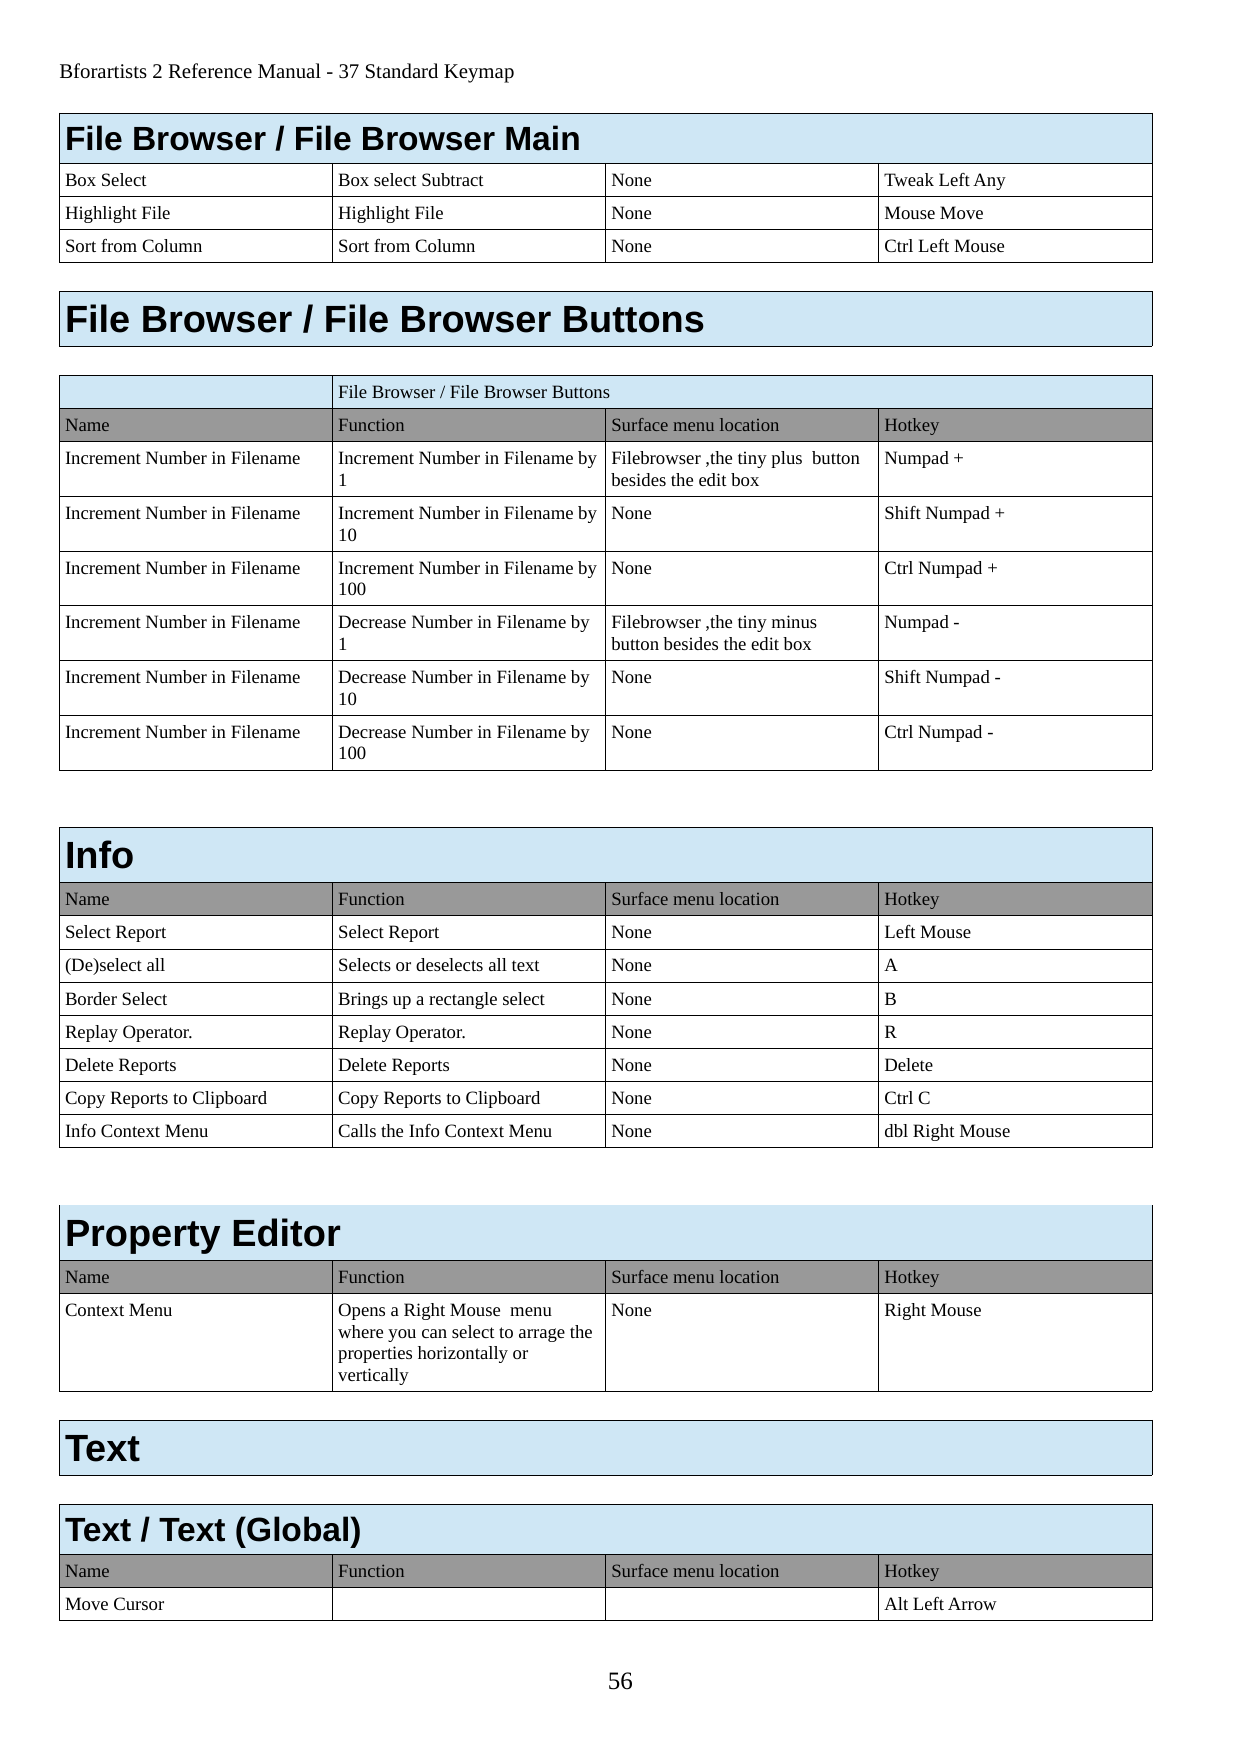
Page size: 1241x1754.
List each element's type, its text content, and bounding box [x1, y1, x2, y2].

table_cell Function [333, 883, 605, 915]
table_cell Tweak Left Any [879, 164, 1152, 196]
table_cell None [606, 916, 878, 948]
table_cell None [606, 661, 878, 715]
table_cell Ctrl Left Mouse [879, 230, 1152, 262]
table_cell Ctrl Numpad + [879, 552, 1152, 605]
table_cell Mouse Move [879, 197, 1152, 229]
table_header File Browser / File Browser Main [60, 114, 1152, 163]
table_cell Delete Reports [333, 1049, 605, 1081]
table_cell Calls the Info Context Menu [333, 1115, 605, 1147]
table_cell Alt Left Arrow [879, 1588, 1152, 1620]
table_cell Function [333, 1555, 605, 1587]
table_header File Browser / File Browser Buttons [333, 376, 1152, 408]
table_cell Move Cursor [60, 1588, 332, 1620]
table_cell Filebrowser ,the tiny minus button besides the edit box [606, 606, 878, 660]
table_cell Hotkey [879, 1261, 1152, 1293]
table_cell Increment Number in Filename [60, 606, 332, 660]
table_cell Shift Numpad - [879, 661, 1152, 715]
table_cell B [879, 983, 1152, 1015]
table_cell None [606, 164, 878, 196]
table_cell Right Mouse [879, 1294, 1152, 1391]
table_cell Numpad - [879, 606, 1152, 660]
table_cell Surface menu location [606, 1261, 878, 1293]
table_cell Numpad + [879, 442, 1152, 496]
table_cell Decrease Number in Filename by 1 [333, 606, 605, 660]
table_cell Hotkey [879, 409, 1152, 441]
table_cell None [606, 950, 878, 982]
table_cell Replay Operator. [60, 1016, 332, 1048]
table_cell None [606, 497, 878, 551]
table_cell None [606, 197, 878, 229]
table_cell Sort from Column [333, 230, 605, 262]
table_cell None [606, 716, 878, 769]
table_cell Left Mouse [879, 916, 1152, 948]
table_cell None [606, 1294, 878, 1391]
table_cell Highlight File [60, 197, 332, 229]
table_cell Selects or deselects all text [333, 950, 605, 982]
table_cell Context Menu [60, 1294, 332, 1391]
table_cell Shift Numpad + [879, 497, 1152, 551]
table_cell Increment Number in Filename [60, 442, 332, 496]
table_cell Ctrl C [879, 1082, 1152, 1114]
table_cell Delete Reports [60, 1049, 332, 1081]
table_header File Browser / File Browser Buttons [60, 292, 1152, 346]
table_cell dbl Right Mouse [879, 1115, 1152, 1147]
table_cell R [879, 1016, 1152, 1048]
table_cell (De)select all [60, 950, 332, 982]
table_cell Function [333, 1261, 605, 1293]
table_cell Select Report [333, 916, 605, 948]
table_cell Highlight File [333, 197, 605, 229]
table_cell Increment Number in Filename [60, 661, 332, 715]
table_header Text / Text (Global) [60, 1505, 1152, 1554]
table_cell Copy Reports to Clipboard [60, 1082, 332, 1114]
table_cell None [606, 552, 878, 605]
table_header Text [60, 1421, 1152, 1475]
table_cell Select Report [60, 916, 332, 948]
table_cell Name [60, 1261, 332, 1293]
table_cell None [606, 1115, 878, 1147]
table_header Info [60, 828, 1152, 882]
table_cell None [606, 1016, 878, 1048]
table_cell Name [60, 409, 332, 441]
table_cell Hotkey [879, 1555, 1152, 1587]
table_cell Increment Number in Filename by 1 [333, 442, 605, 496]
table_cell Name [60, 883, 332, 915]
table_cell Function [333, 409, 605, 441]
table_cell Box select Subtract [333, 164, 605, 196]
table_cell Delete [879, 1049, 1152, 1081]
table_cell A [879, 950, 1152, 982]
table_cell None [606, 983, 878, 1015]
table_cell Ctrl Numpad - [879, 716, 1152, 769]
table_cell Replay Operator. [333, 1016, 605, 1048]
table_cell Copy Reports to Clipboard [333, 1082, 605, 1114]
table_header [60, 376, 332, 408]
table_cell Increment Number in Filename by 10 [333, 497, 605, 551]
table_cell [333, 1588, 605, 1620]
table_cell Sort from Column [60, 230, 332, 262]
table_cell [606, 1588, 878, 1620]
table_cell Hotkey [879, 883, 1152, 915]
table_cell Box Select [60, 164, 332, 196]
table_cell None [606, 230, 878, 262]
table_cell Opens a Right Mouse menu where you can select to arrage the properties horizontally or vertically [333, 1294, 605, 1391]
table_cell Info Context Menu [60, 1115, 332, 1147]
table_cell Filebrowser ,the tiny plus button besides the edit box [606, 442, 878, 496]
table_cell None [606, 1049, 878, 1081]
table_cell None [606, 1082, 878, 1114]
table_cell Increment Number in Filename [60, 497, 332, 551]
table_cell Surface menu location [606, 883, 878, 915]
table_cell Brings up a rectangle select [333, 983, 605, 1015]
table_cell Surface menu location [606, 1555, 878, 1587]
table_cell Name [60, 1555, 332, 1587]
table_cell Increment Number in Filename [60, 552, 332, 605]
table_cell Border Select [60, 983, 332, 1015]
table_header Property Editor [60, 1205, 1152, 1260]
table_cell Increment Number in Filename by 100 [333, 552, 605, 605]
table_cell Surface menu location [606, 409, 878, 441]
table_cell Increment Number in Filename [60, 716, 332, 769]
table_cell Decrease Number in Filename by 100 [333, 716, 605, 769]
table_cell Decrease Number in Filename by 10 [333, 661, 605, 715]
